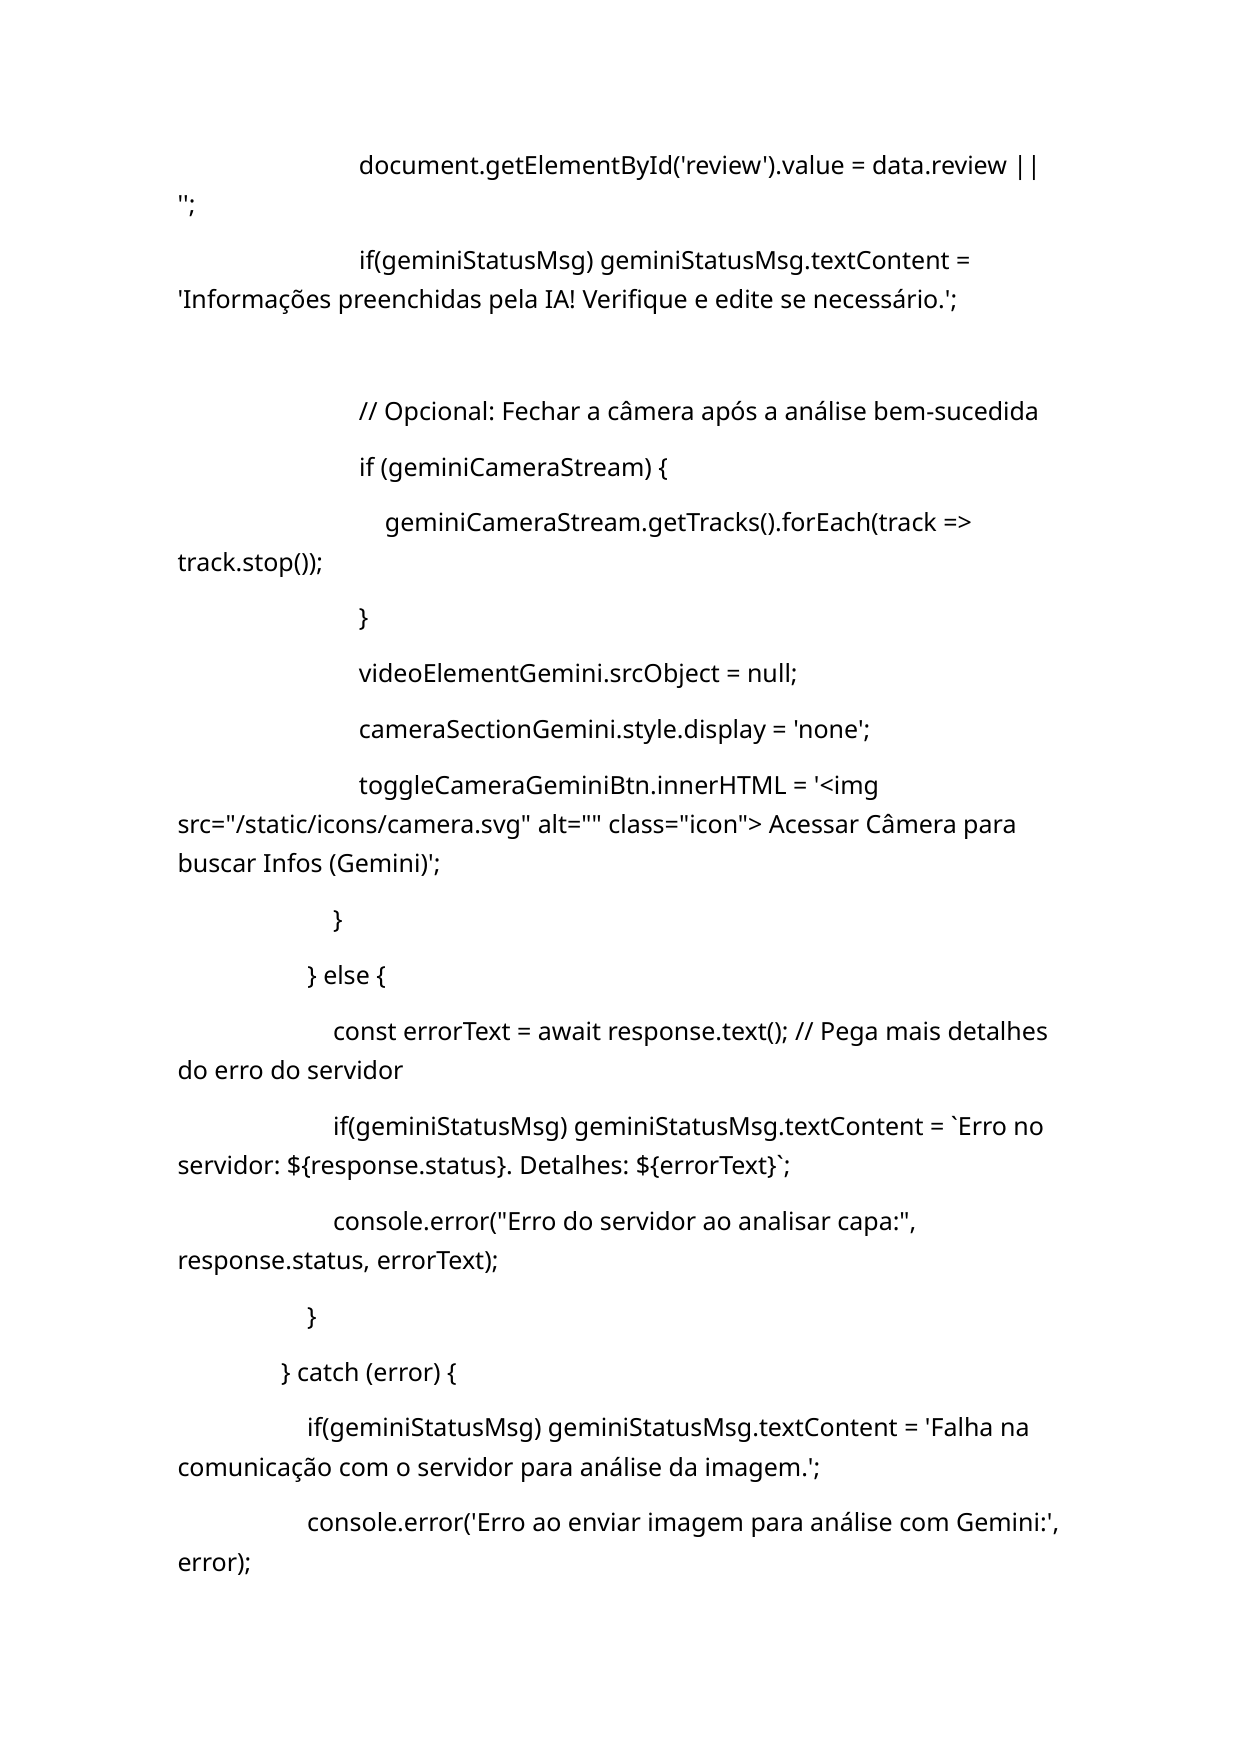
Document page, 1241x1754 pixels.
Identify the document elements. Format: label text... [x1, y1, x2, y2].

text console.error("Erro do servidor ao analisar capa:", response.status, errorText); [177, 1203, 1063, 1277]
text } [177, 1298, 1063, 1332]
text } [177, 902, 1063, 936]
text geminiCameraStream.getTracks().forEach(track => track.stop()); [177, 505, 1063, 578]
text } [177, 600, 1063, 634]
text if(geminiStatusMsg) geminiStatusMsg.textContent = 'Informações preenchidas pela IA! Verifique e edite se necessário.'; [177, 243, 1063, 316]
text cameraSectionGemini.style.display = 'none'; [177, 712, 1063, 746]
text const errorText = await response.text(); // Pega mais detalhes do erro do servidor [177, 1013, 1063, 1087]
text if(geminiStatusMsg) geminiStatusMsg.textContent = `Erro no servidor: ${response.status}. Detalhes: ${errorText}`; [177, 1108, 1063, 1182]
text console.error('Erro ao enviar imagem para análise com Gemini:', error); [177, 1505, 1063, 1578]
text document.getElementById('review').value = data.review || ''; [177, 148, 1063, 221]
text toggleCameraGeminiBtn.innerHTML = '<img src="/static/icons/camera.svg" alt="" class="icon"> Acessar Câmera para buscar Infos (Gemini)'; [177, 768, 1063, 880]
text // Opcional: Fechar a câmera após a análise bem-sucedida [177, 393, 1063, 427]
text } else { [177, 958, 1063, 992]
text if (geminiCameraStream) { [177, 449, 1063, 483]
text } catch (error) { [177, 1354, 1063, 1388]
text if(geminiStatusMsg) geminiStatusMsg.textContent = 'Falha na comunicação com o servidor para análise da imagem.'; [177, 1410, 1063, 1483]
text videoElementGemini.srcObject = null; [177, 656, 1063, 690]
